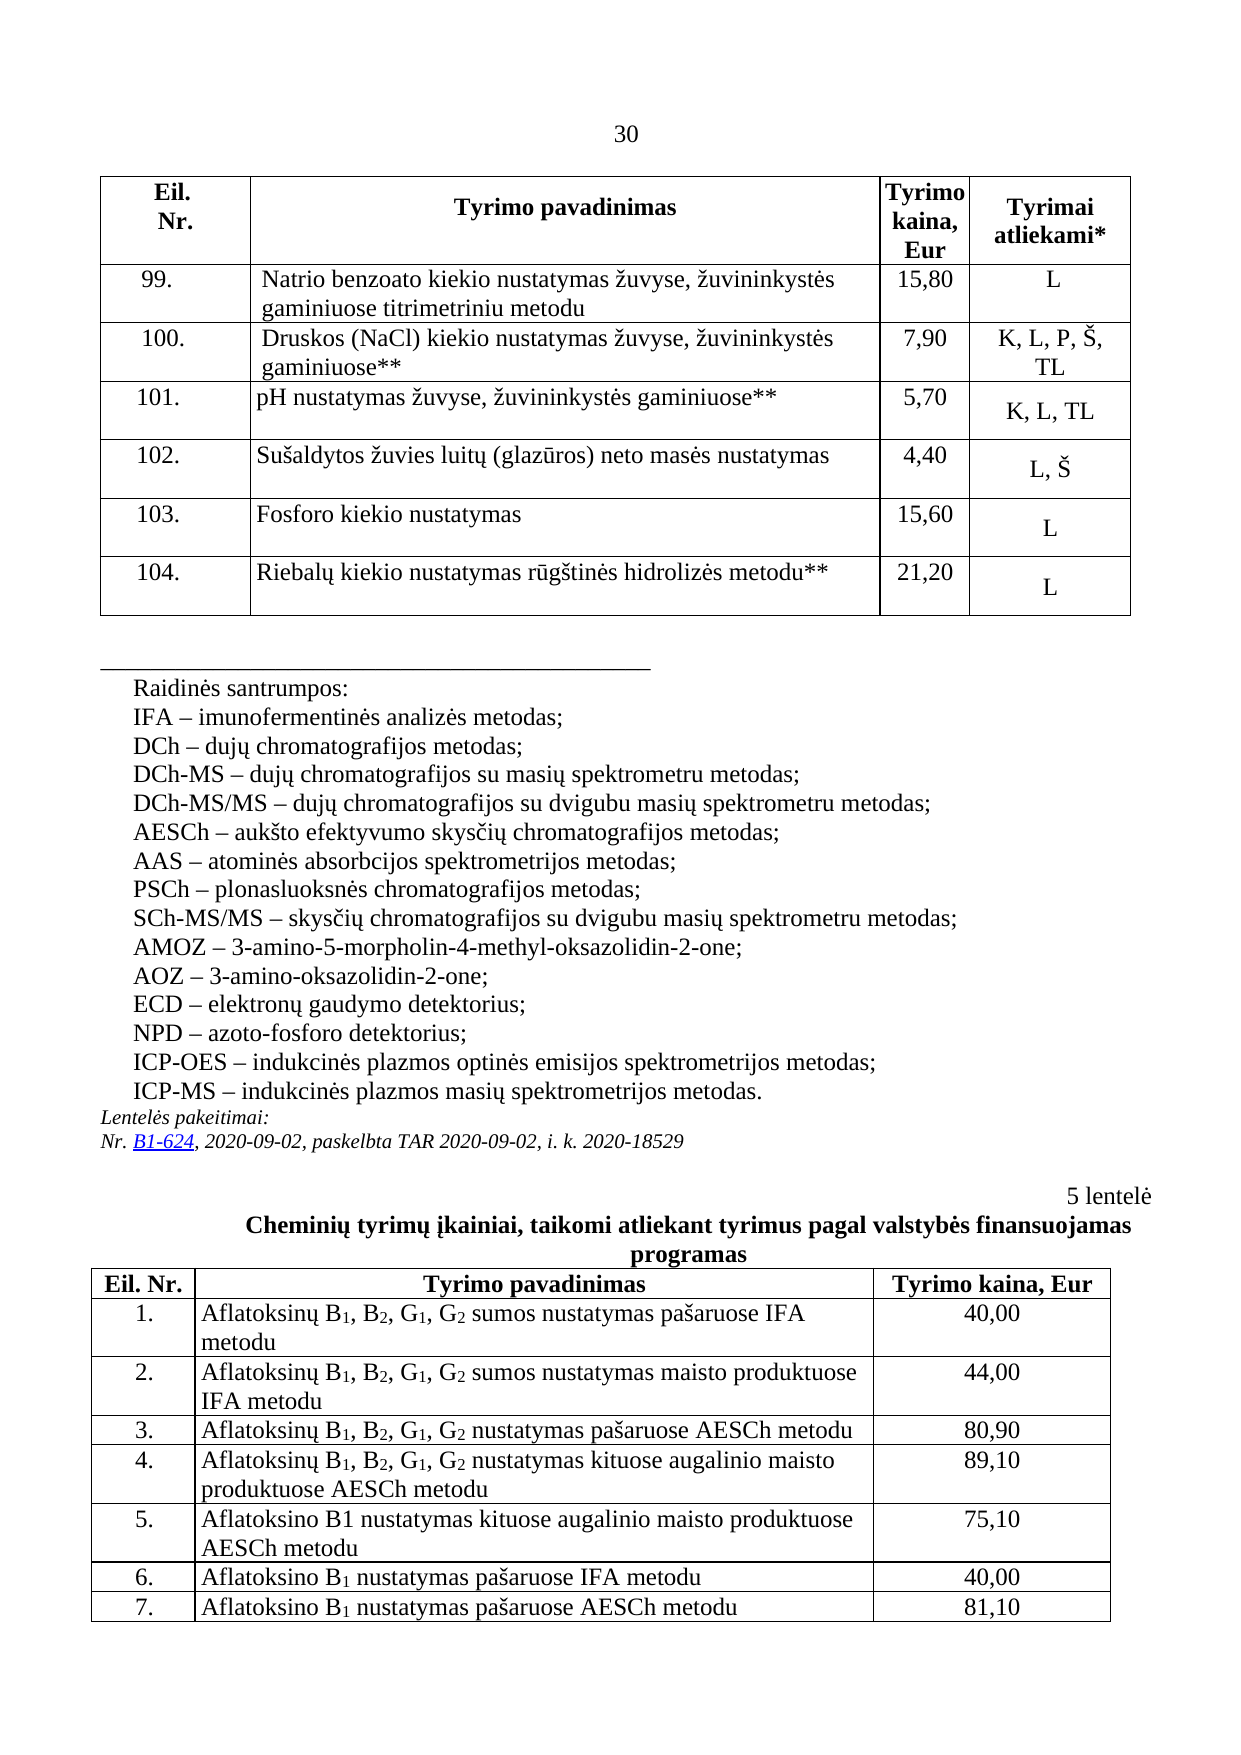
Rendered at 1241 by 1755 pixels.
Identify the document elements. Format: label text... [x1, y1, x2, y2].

text ICP-OES – indukcinės plazmos optinės emisijos spektrometrijos metodas; [100, 1047, 1152, 1076]
table_cell 3. [92, 1416, 194, 1444]
table_cell L [970, 265, 1130, 322]
text ICP-MS – indukcinės plazmos masių spektrometrijos metodas. [100, 1076, 1152, 1104]
text ____________________________________________ [100, 644, 1152, 673]
table_cell 102. [101, 440, 250, 498]
table_cell 40,00 [874, 1299, 1110, 1356]
table_cell 104. [101, 557, 250, 615]
table_header Tyrimo pavadinimas [251, 177, 879, 263]
table_cell 99. [101, 265, 250, 322]
text Cheminių tyrimų įkainiai, taikomi atliekant tyrimus pagal valstybės finansuojamas programas [225, 1210, 1152, 1268]
table_header Eil. Nr. [101, 177, 250, 263]
table_cell 15,80 [881, 265, 969, 322]
table_cell 5. [92, 1504, 194, 1561]
text Lentelės pakeitimai: [100, 1104, 1152, 1129]
table_header Eil. Nr. [92, 1269, 194, 1297]
text Raidinės santrumpos: [100, 673, 1152, 702]
text DCh-MS/MS – dujų chromatografijos su dvigubu masių spektrometru metodas; [100, 788, 1152, 817]
table_cell Fosforo kiekio nustatymas [251, 499, 879, 556]
text DCh – dujų chromatografijos metodas; [100, 731, 1152, 759]
text IFA – imunofermentinės analizės metodas; [100, 702, 1152, 731]
table_cell 6. [92, 1563, 194, 1591]
table_header Tyrimai atliekami* [970, 177, 1130, 263]
table_cell pH nustatymas žuvyse, žuvininkystės gaminiuose** [251, 382, 879, 439]
text Nr. B1-624, 2020-09-02, paskelbta TAR 2020-09-02, i. k. 2020-18529 [100, 1129, 1152, 1153]
table_cell 44,00 [874, 1357, 1110, 1414]
table_cell L [970, 499, 1130, 556]
text ECD – elektronų gaudymo detektorius; [100, 989, 1152, 1018]
table_cell 103. [101, 499, 250, 556]
table_header Tyrimo kaina, Eur [881, 177, 969, 263]
table_cell 4. [92, 1445, 194, 1503]
table_cell K, L, P, Š, TL [970, 323, 1130, 381]
table_cell 101. [101, 382, 250, 439]
table_cell 75,10 [874, 1504, 1110, 1561]
table_cell L [970, 557, 1130, 615]
table_header Tyrimo kaina, Eur [874, 1269, 1110, 1297]
table_cell 81,10 [874, 1592, 1110, 1621]
table_cell 15,60 [881, 499, 969, 556]
table_header Tyrimo pavadinimas [196, 1269, 873, 1297]
text AOZ – 3-amino-oksazolidin-2-one; [100, 961, 1152, 989]
table_cell Aflatoksinų B1, B2, G1, G2 sumos nustatymas maisto produktuose IFA metodu [196, 1357, 873, 1414]
table_cell 5,70 [881, 382, 969, 439]
table_cell Aflatoksino B1 nustatymas kituose augalinio maisto produktuose AESCh metodu [196, 1504, 873, 1561]
text 5 lentelė [225, 1181, 1152, 1210]
text SCh-MS/MS – skysčių chromatografijos su dvigubu masių spektrometru metodas; [100, 903, 1152, 932]
text AESCh – aukšto efektyvumo skysčių chromatografijos metodas; [100, 817, 1152, 846]
table_cell 4,40 [881, 440, 969, 498]
text DCh-MS – dujų chromatografijos su masių spektrometru metodas; [100, 759, 1152, 788]
table_cell 1. [92, 1299, 194, 1356]
table_cell K, L, TL [970, 382, 1130, 439]
text AMOZ – 3-amino-5-morpholin-4-methyl-oksazolidin-2-one; [100, 932, 1152, 961]
text PSCh – plonasluoksnės chromatografijos metodas; [100, 874, 1152, 903]
table_cell 40,00 [874, 1563, 1110, 1591]
table_cell 2. [92, 1357, 194, 1414]
table_cell Aflatoksinų B1, B2, G1, G2 sumos nustatymas pašaruose IFA metodu [196, 1299, 873, 1356]
table_cell 100. [101, 323, 250, 381]
table_cell Aflatoksinų B1, B2, G1, G2 nustatymas pašaruose AESCh metodu [196, 1416, 873, 1444]
table_cell 80,90 [874, 1416, 1110, 1444]
table_cell Aflatoksino B1 nustatymas pašaruose AESCh metodu [196, 1592, 873, 1621]
text AAS – atominės absorbcijos spektrometrijos metodas; [100, 846, 1152, 874]
table_cell Aflatoksinų B1, B2, G1, G2 nustatymas kituose augalinio maisto produktuose AESCh metodu [196, 1445, 873, 1503]
table_cell L, Š [970, 440, 1130, 498]
table_cell Riebalų kiekio nustatymas rūgštinės hidrolizės metodu** [251, 557, 879, 615]
table_cell 7. [92, 1592, 194, 1621]
table_cell Druskos (NaCl) kiekio nustatymas žuvyse, žuvininkystės gaminiuose** [251, 323, 879, 381]
table_cell Aflatoksino B1 nustatymas pašaruose IFA metodu [196, 1563, 873, 1591]
table_cell 21,20 [881, 557, 969, 615]
table_cell 7,90 [881, 323, 969, 381]
table_cell 89,10 [874, 1445, 1110, 1503]
text NPD – azoto-fosforo detektorius; [100, 1018, 1152, 1047]
table_cell Natrio benzoato kiekio nustatymas žuvyse, žuvininkystės gaminiuose titrimetriniu metodu [251, 265, 879, 322]
table_cell Sušaldytos žuvies luitų (glazūros) neto masės nustatymas [251, 440, 879, 498]
